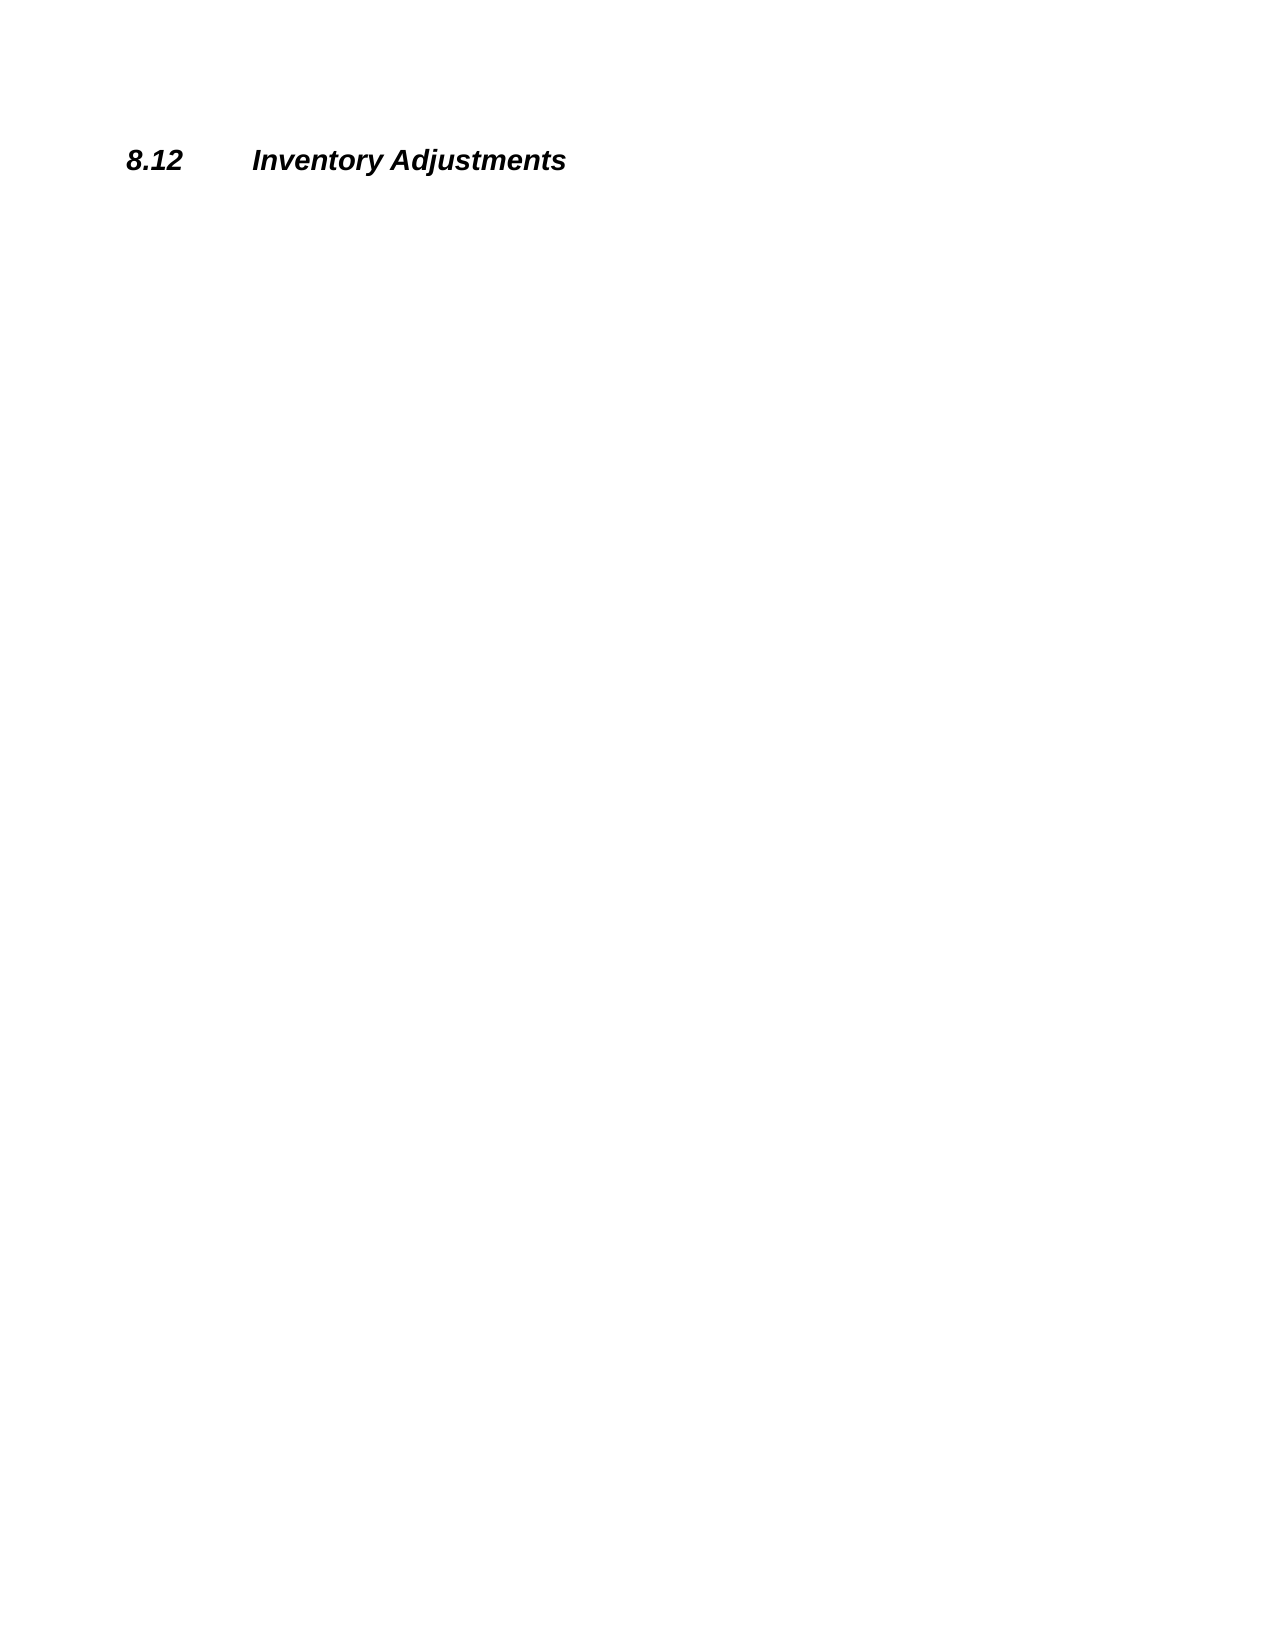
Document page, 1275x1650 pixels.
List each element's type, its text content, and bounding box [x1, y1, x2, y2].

subtitle Inventory Adjustments [118, 143, 1157, 177]
